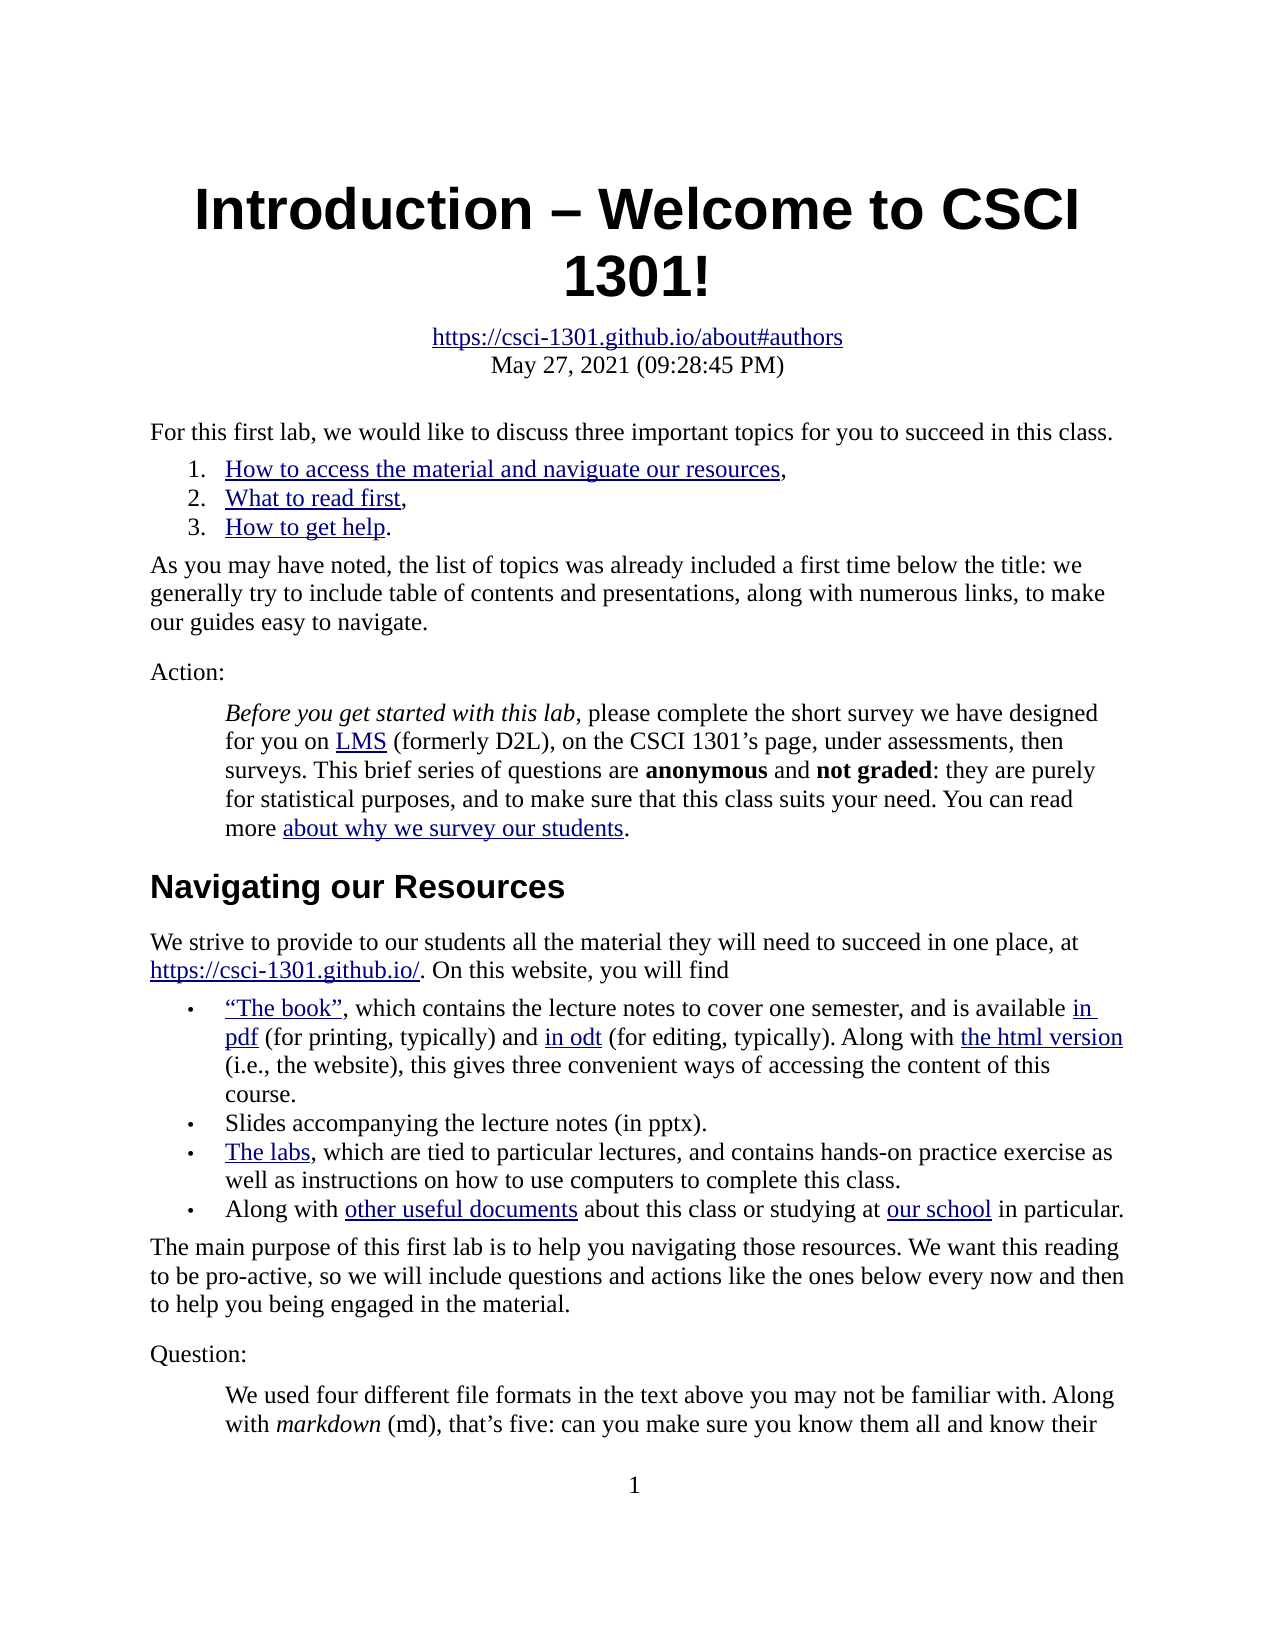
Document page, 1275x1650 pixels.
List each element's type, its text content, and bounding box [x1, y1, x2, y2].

text Action: [150, 657, 1125, 686]
title Introduction – Welcome to CSCI 1301! [150, 175, 1125, 309]
text Question: [150, 1339, 1125, 1368]
list Along with other useful documents about this class or studying at our school in particular. [187, 1194, 1125, 1223]
list How to access the material and naviguate our resources, [187, 454, 1125, 483]
subtitle Navigating our Resources [150, 866, 1125, 905]
text As you may have noted, the list of topics was already included a first time below the title: we generally try to include table of contents and presentations, along with numerous links, to make our guides easy to navigate. [150, 550, 1125, 636]
text The main purpose of this first lab is to help you navigating those resources. We want this reading to be pro-active, so we will include questions and actions like the ones below every now and then to help you being engaged in the material. [150, 1232, 1125, 1318]
text https://csci-1301.github.io/about#authors [150, 322, 1125, 350]
list What to read first, [187, 483, 1125, 512]
text For this first lab, we would like to discuss three important topics for you to succeed in this class. [150, 417, 1125, 446]
text May 27, 2021 (09:28:45 PM) [150, 350, 1125, 379]
list Slides accompanying the lecture notes (in pptx). [187, 1108, 1125, 1137]
text We used four different file formats in the text above you may not be familiar with. Along with markdown (md), that’s five: can you make sure you know them all and know their [225, 1380, 1125, 1437]
text We strive to provide to our students all the material they will need to succeed in one place, at https://csci-1301.github.io/. On this website, you will find [150, 927, 1125, 984]
list The labs, which are tied to particular lectures, and contains hands-on practice exercise as well as instructions on how to use computers to complete this class. [187, 1137, 1125, 1194]
list How to get help. [187, 512, 1125, 541]
text Before you get started with this lab, please complete the short survey we have designed for you on LMS (formerly D2L), on the CSCI 1301’s page, under assessments, then surveys. This brief series of questions are anonymous and not graded: they are purely for statistical purposes, and to make sure that this class suits your need. You can read more about why we survey our students. [225, 698, 1125, 841]
list “The book”, which contains the lecture notes to cover one semester, and is available in pdf (for printing, typically) and in odt (for editing, typically). Along with the html version (i.e., the website), this gives three convenient ways of accessing the content of this course. [187, 993, 1125, 1108]
